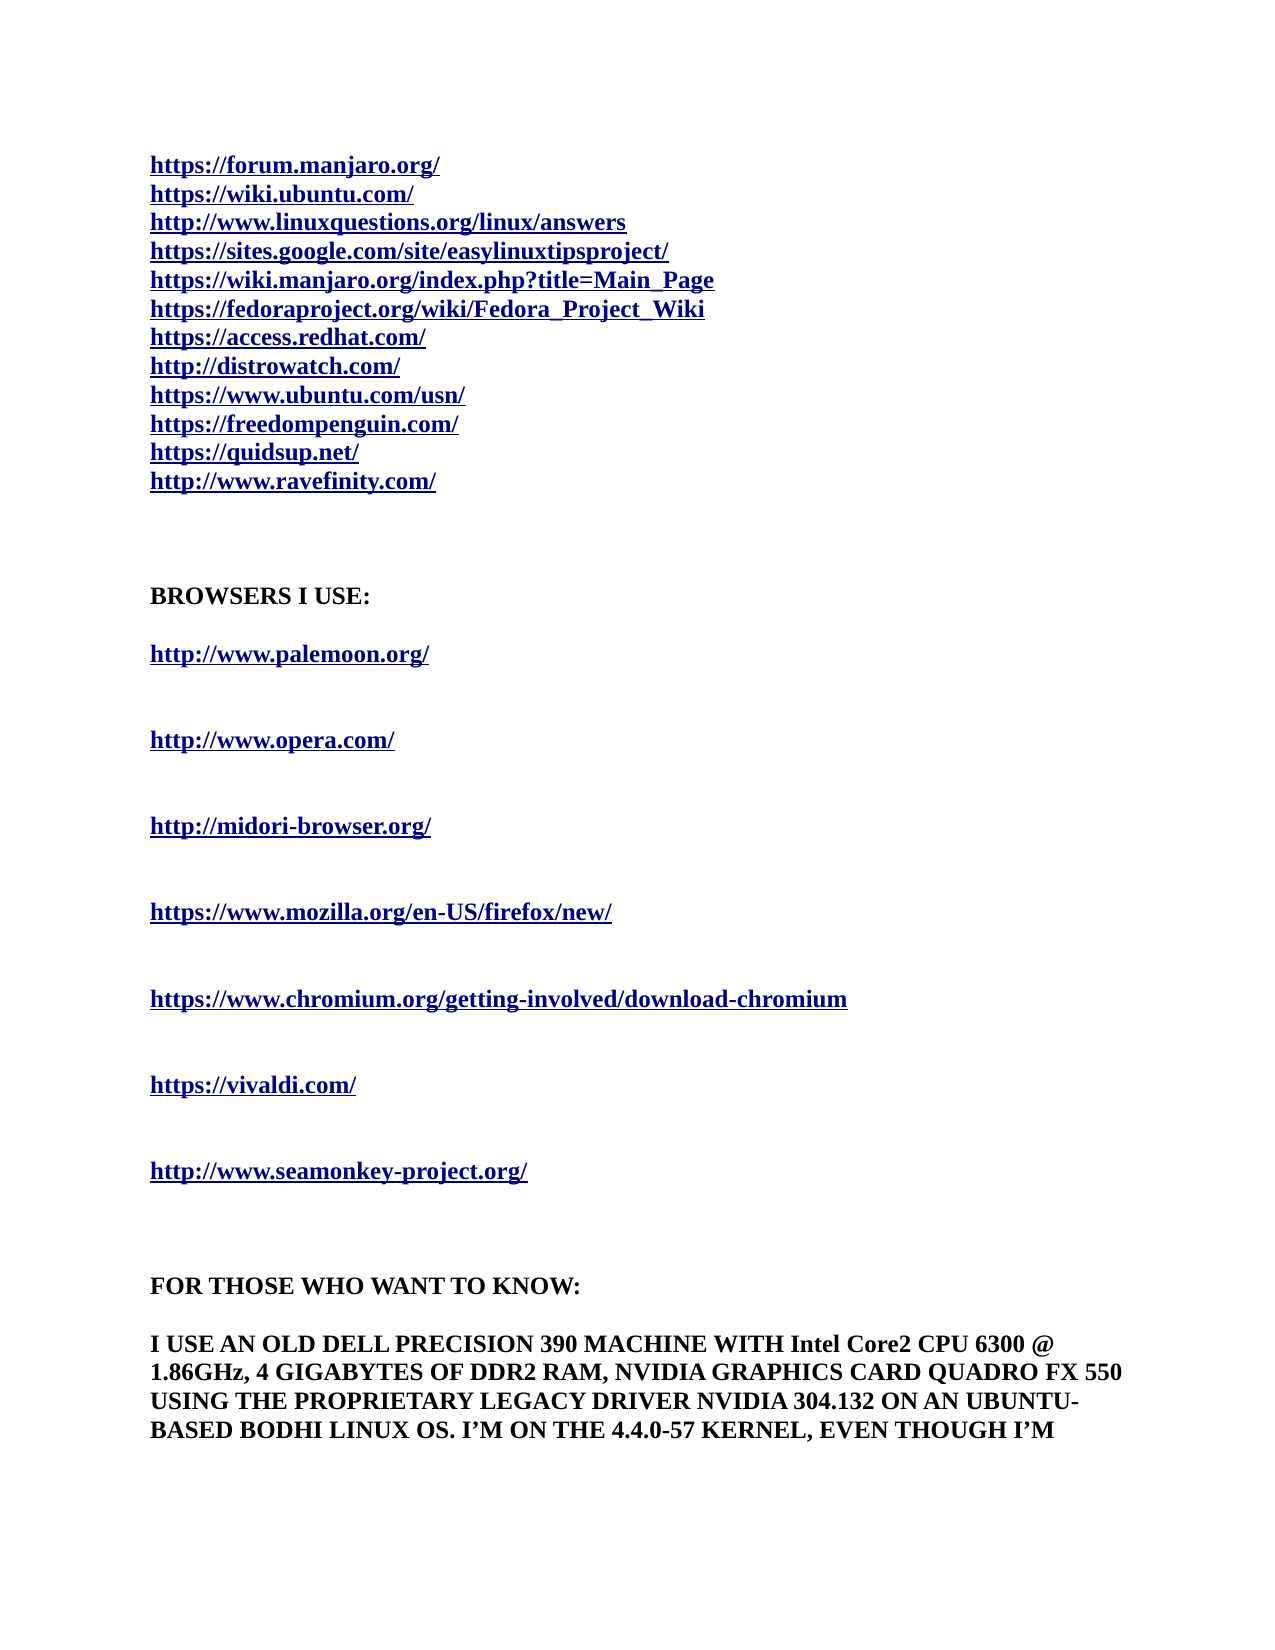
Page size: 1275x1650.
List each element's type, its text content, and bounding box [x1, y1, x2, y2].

text I USE AN OLD DELL PRECISION 390 MACHINE WITH Intel Core2 CPU 6300 @ 1.86GHz, 4 GIGABYTES OF DDR2 RAM, NVIDIA GRAPHICS CARD QUADRO FX 550 USING THE PROPRIETARY LEGACY DRIVER NVIDIA 304.132 ON AN UBUNTU-BASED BODHI LINUX OS. I’M ON THE 4.4.0-57 KERNEL, EVEN THOUGH I’M [150, 1329, 1125, 1444]
text https://access.redhat.com/ [150, 322, 1125, 351]
text http://distrowatch.com/ [150, 351, 1125, 380]
text https://www.mozilla.org/en-US/firefox/new/ [150, 897, 1125, 926]
text https://wiki.manjaro.org/index.php?title=Main_Page [150, 265, 1125, 294]
text https://freedompenguin.com/ [150, 409, 1125, 437]
text http://www.opera.com/ [150, 725, 1125, 754]
text http://www.palemoon.org/ [150, 639, 1125, 667]
text BROWSERS I USE: [150, 581, 1125, 610]
text https://forum.manjaro.org/ [150, 150, 1125, 179]
text https://quidsup.net/ [150, 437, 1125, 466]
text https://www.ubuntu.com/usn/ [150, 380, 1125, 409]
text https://wiki.ubuntu.com/ [150, 179, 1125, 207]
text https://sites.google.com/site/easylinuxtipsproject/ [150, 236, 1125, 265]
text FOR THOSE WHO WANT TO KNOW: [150, 1271, 1125, 1300]
text https://vivaldi.com/ [150, 1070, 1125, 1099]
text http://www.linuxquestions.org/linux/answers [150, 207, 1125, 236]
text http://www.seamonkey-project.org/ [150, 1156, 1125, 1185]
text https://www.chromium.org/getting-involved/download-chromium [150, 984, 1125, 1012]
text http://www.ravefinity.com/ [150, 466, 1125, 495]
text https://fedoraproject.org/wiki/Fedora_Project_Wiki [150, 294, 1125, 322]
text http://midori-browser.org/ [150, 811, 1125, 840]
